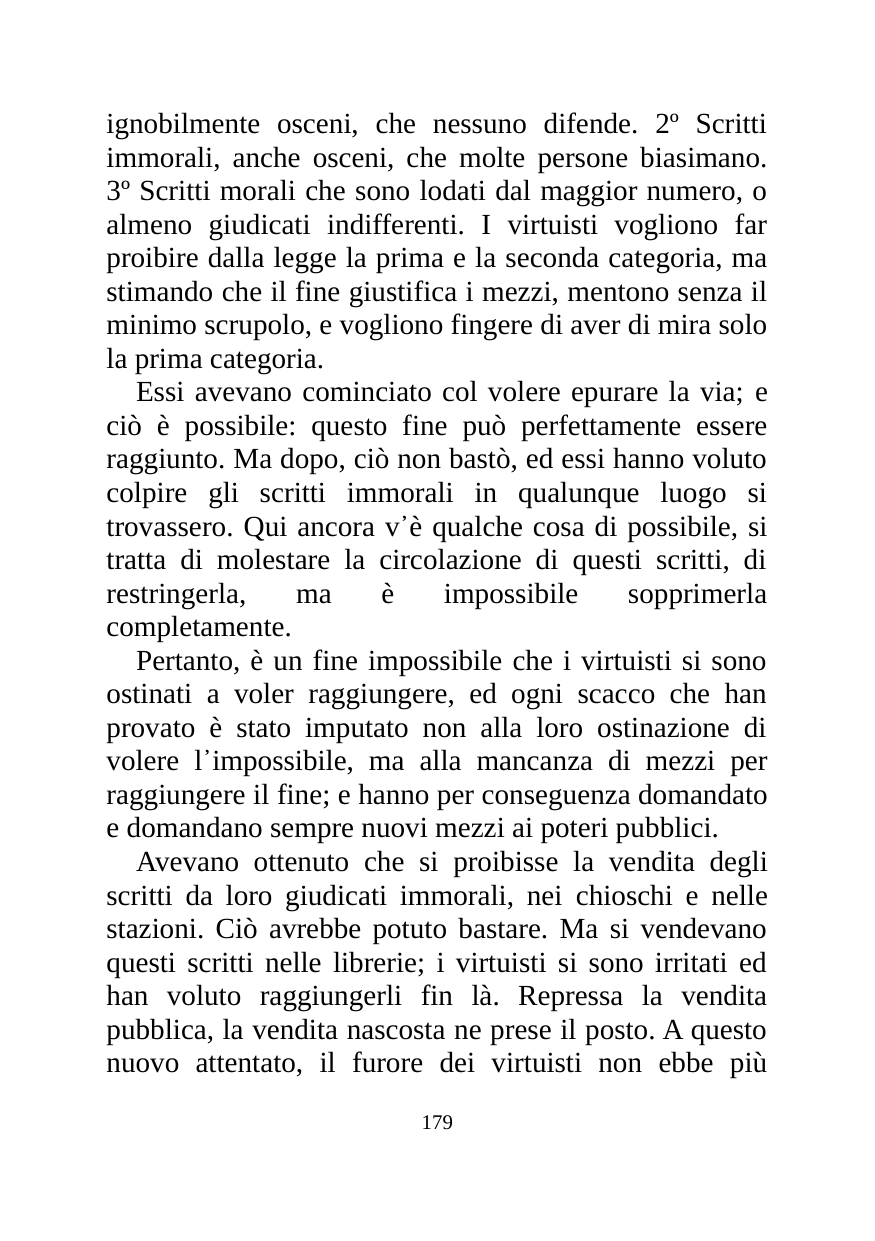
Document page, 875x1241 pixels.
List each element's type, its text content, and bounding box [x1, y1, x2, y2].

text ignobilmente osceni, che nessuno difende. 2º Scritti immorali, anche osceni, che molte persone biasimano. 3º Scritti morali che sono lodati dal maggior numero, o almeno giudicati indifferenti. I virtuisti vogliono far proibire dalla legge la prima e la seconda categoria, ma stimando che il fine giustifica i mezzi, mentono senza il minimo scrupolo, e vogliono fingere di aver di mira solo la prima categoria. [106, 106, 768, 374]
text Essi avevano cominciato col volere epurare la via; e ciò è possibile: questo fine può perfettamente essere raggiunto. Ma dopo, ciò non bastò, ed essi hanno voluto colpire gli scritti immorali in qualunque luogo si trovassero. Qui ancora v᾽è qualche cosa di possibile, si tratta di molestare la circolazione di questi scritti, di restringerla, ma è impossibile sopprimerla completamente. [106, 374, 768, 643]
text Pertanto, è un fine impossibile che i virtuisti si sono ostinati a voler raggiungere, ed ogni scacco che han provato è stato imputato non alla loro ostinazione di volere l᾽impossibile, ma alla mancanza di mezzi per raggiungere il fine; e hanno per conseguenza domandato e domandano sempre nuovi mezzi ai poteri pubblici. [106, 643, 768, 844]
text Avevano ottenuto che si proibisse la vendita degli scritti da loro giudicati immorali, nei chioschi e nelle stazioni. Ciò avrebbe potuto bastare. Ma si vendevano questi scritti nelle librerie; i virtuisti si sono irritati ed han voluto raggiungerli fin là. Repressa la vendita pubblica, la vendita nascosta ne prese il posto. A questo nuovo attentato, il furore dei virtuisti non ebbe più [106, 844, 768, 1079]
